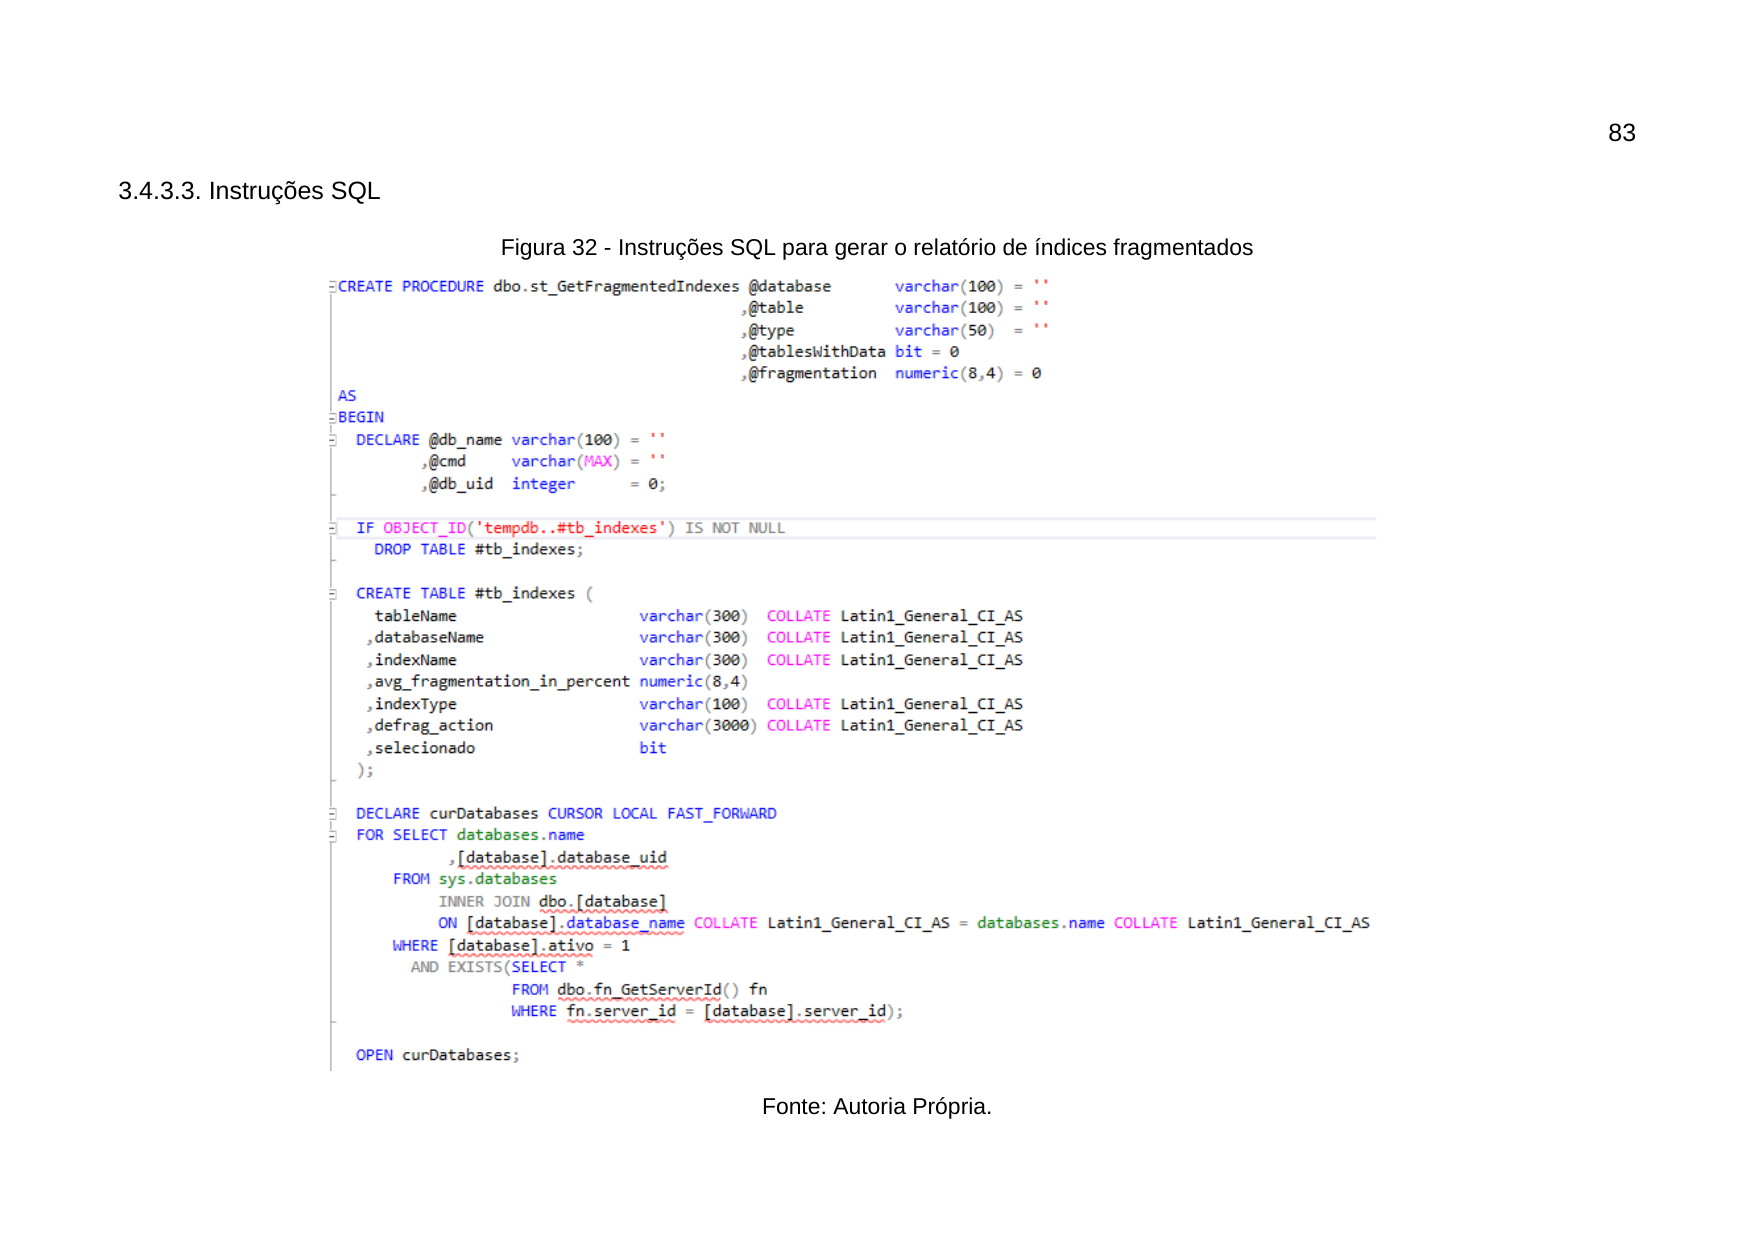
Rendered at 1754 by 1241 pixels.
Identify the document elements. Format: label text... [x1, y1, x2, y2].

subtitle 3.4.3.3. Instruções SQL [118, 176, 1636, 205]
text Fonte: Autoria Própria. [118, 1071, 1636, 1119]
picture [329, 278, 1377, 1071]
text Figura 32 - Instruções SQL para gerar o relatório de índices fragmentados [118, 234, 1636, 260]
